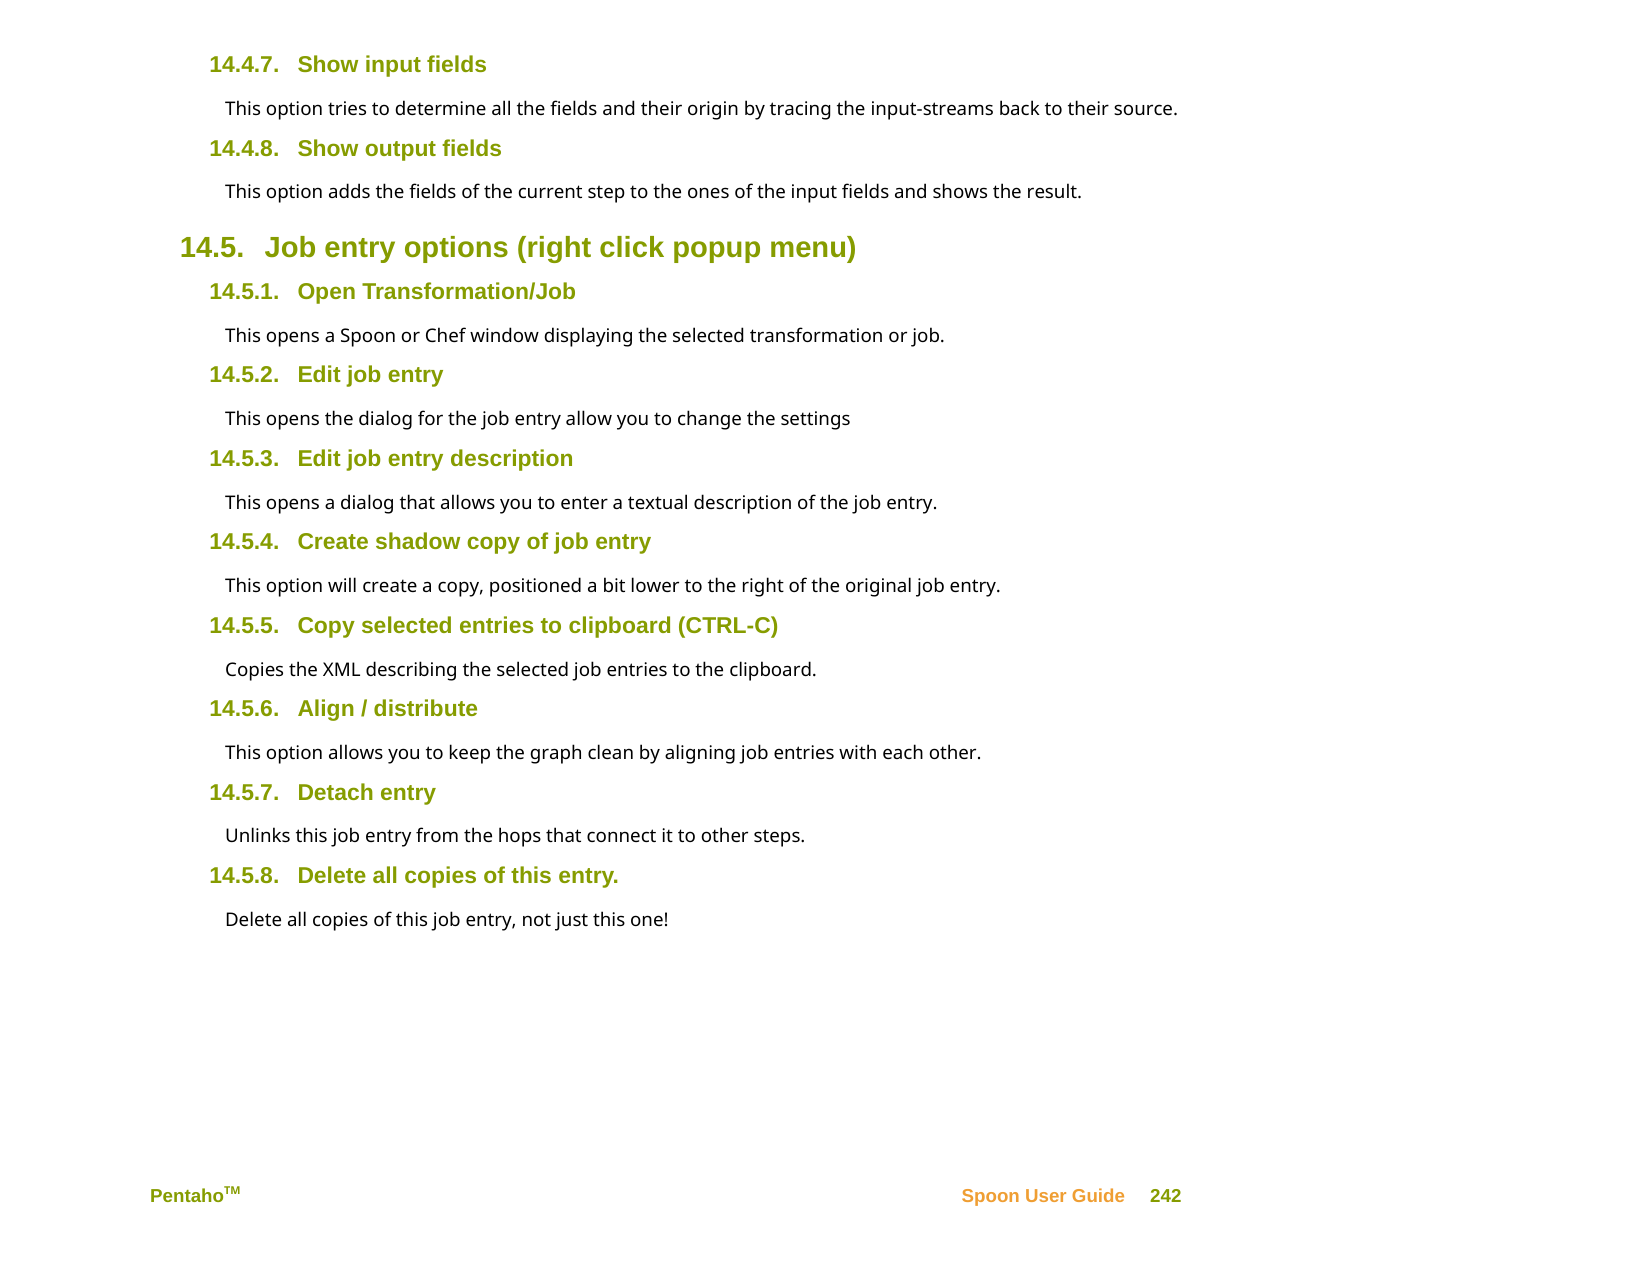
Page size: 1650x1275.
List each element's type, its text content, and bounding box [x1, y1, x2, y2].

subtitle Open Transformation/Job [209, 272, 1500, 306]
text Copies the XML describing the selected job entries to the clipboard. [225, 653, 1500, 682]
subtitle Delete all copies of this entry. [209, 856, 1500, 891]
subtitle Create shadow copy of job entry [209, 522, 1500, 557]
subtitle Job entry options (right click popup menu) [179, 230, 1500, 264]
text This option will create a copy, positioned a bit lower to the right of the original job entry. [225, 569, 1500, 598]
text Delete all copies of this job entry, not just this one! [225, 903, 1500, 932]
subtitle Align / distribute [209, 689, 1500, 724]
subtitle Edit job entry [209, 355, 1500, 390]
subtitle Copy selected entries to clipboard (CTRL-C) [209, 605, 1500, 640]
text This opens a dialog that allows you to enter a textual description of the job entry. [225, 486, 1500, 515]
text Unlinks this job entry from the hops that connect it to other steps. [225, 819, 1500, 849]
subtitle Show output fields [209, 128, 1500, 163]
subtitle Detach entry [209, 772, 1500, 807]
subtitle Show input fields [209, 45, 1500, 80]
text This opens a Spoon or Chef window displaying the selected transformation or job. [225, 319, 1500, 348]
text This opens the dialog for the job entry allow you to change the settings [225, 402, 1500, 431]
text This option tries to determine all the fields and their origin by tracing the input-streams back to their source. [225, 92, 1500, 121]
subtitle Edit job entry description [209, 438, 1500, 473]
text This option adds the fields of the current step to the ones of the input fields and shows the result. [225, 176, 1500, 205]
text This option allows you to keep the graph clean by aligning job entries with each other. [225, 736, 1500, 765]
